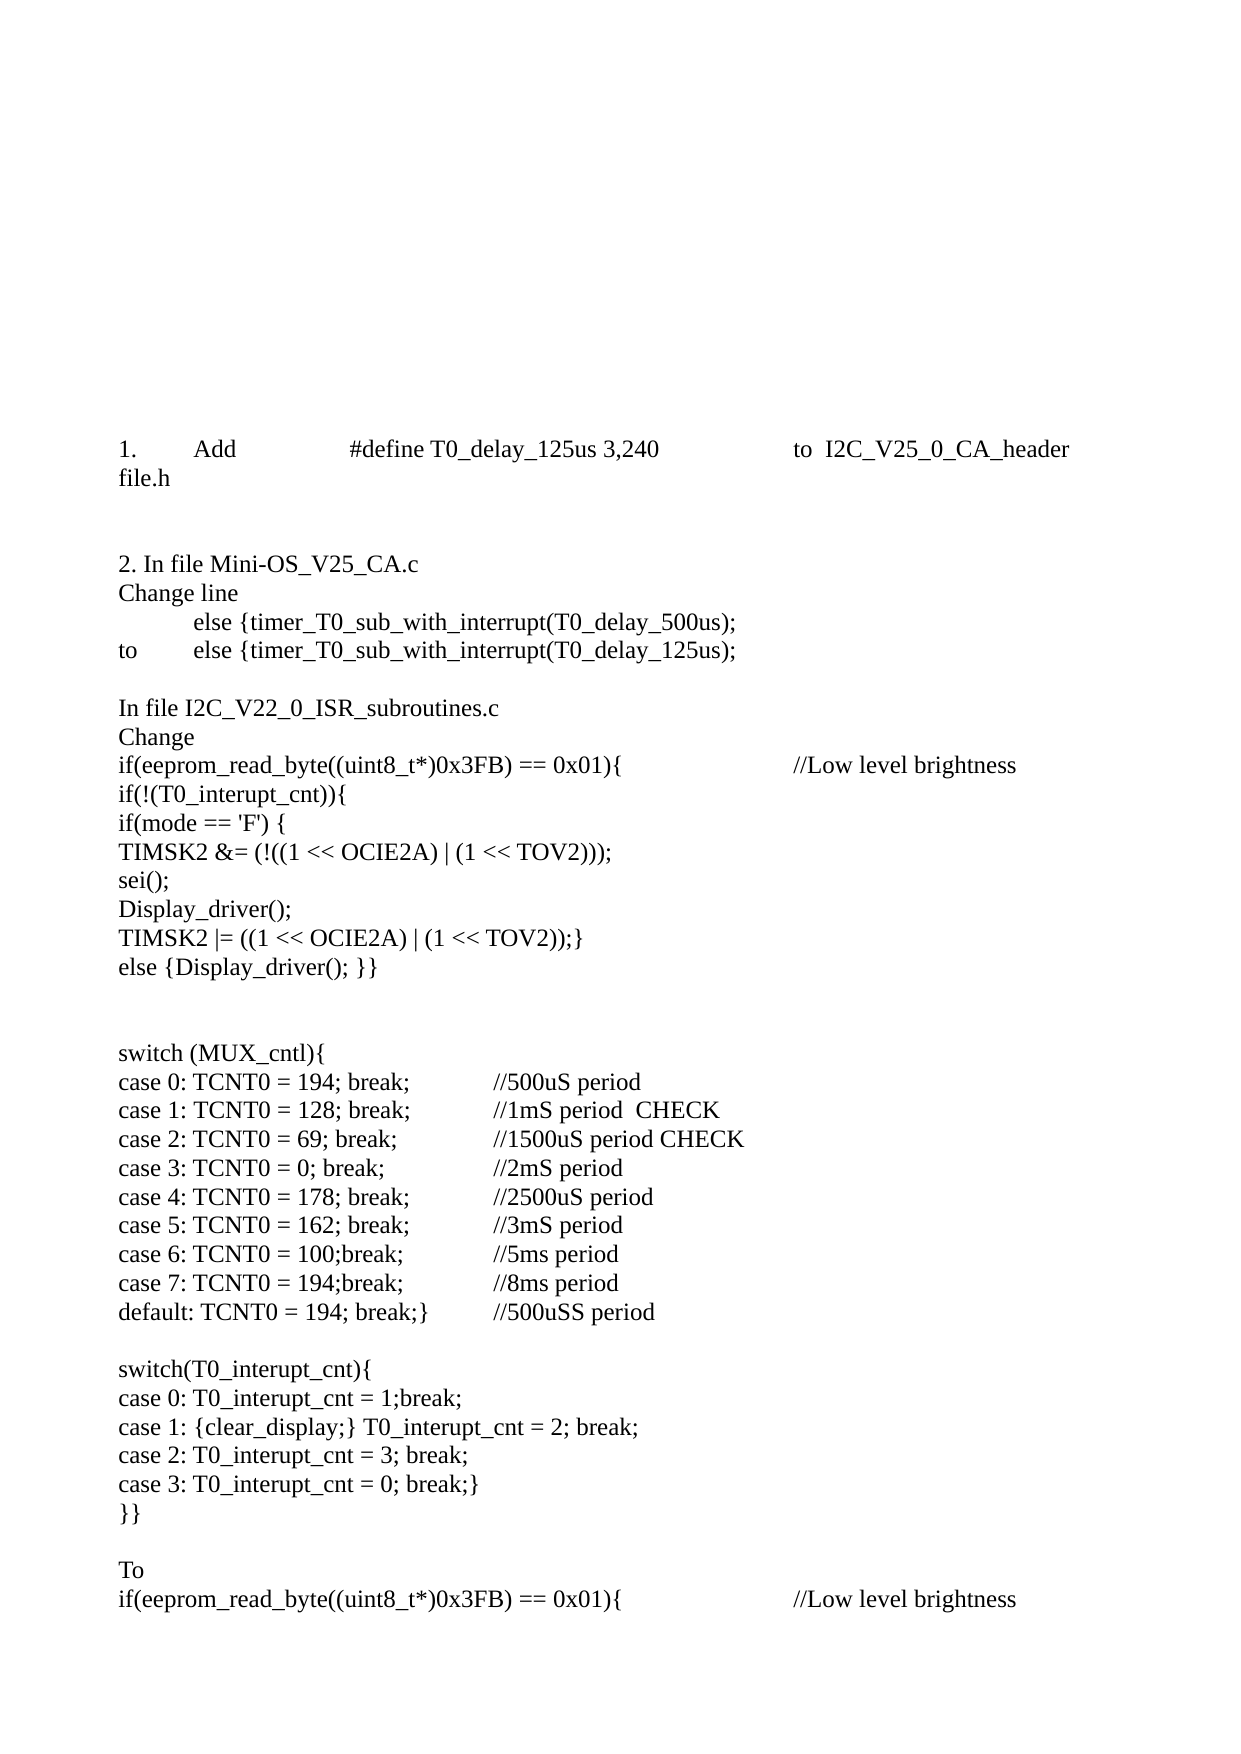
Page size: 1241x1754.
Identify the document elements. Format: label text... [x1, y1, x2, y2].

text }} [118, 1498, 1122, 1527]
text TIMSK2 |= ((1 << OCIE2A) | (1 << TOV2));} [118, 923, 1122, 952]
text case 1: {clear_display;} T0_interupt_cnt = 2; break; [118, 1412, 1122, 1441]
text case 4: TCNT0 = 178; break; //2500uS period [118, 1182, 1122, 1211]
text if(mode == 'F') { [118, 808, 1122, 837]
text default: TCNT0 = 194; break;} //500uSS period [118, 1297, 1122, 1326]
text In file I2C_V22_0_ISR_subroutines.c [118, 693, 1122, 722]
text else {timer_T0_sub_with_interrupt(T0_delay_500us); [118, 607, 1122, 636]
text case 6: TCNT0 = 100;break; //5ms period [118, 1239, 1122, 1268]
text case 3: T0_interupt_cnt = 0; break;} [118, 1469, 1122, 1498]
text sei(); [118, 866, 1122, 894]
text switch(T0_interupt_cnt){ [118, 1354, 1122, 1383]
text case 0: TCNT0 = 194; break; //500uS period [118, 1067, 1122, 1096]
text 2. In file Mini-OS_V25_CA.c [118, 549, 1122, 578]
text case 7: TCNT0 = 194;break; //8ms period [118, 1268, 1122, 1297]
text switch (MUX_cntl){ [118, 1038, 1122, 1067]
text case 1: TCNT0 = 128; break; //1mS period CHECK [118, 1096, 1122, 1124]
text else {Display_driver(); }} [118, 952, 1122, 981]
text TIMSK2 &= (!((1 << OCIE2A) | (1 << TOV2))); [118, 837, 1122, 866]
text if(eeprom_read_byte((uint8_t*)0x3FB) == 0x01){ //Low level brightness [118, 1584, 1122, 1613]
text Change [118, 722, 1122, 751]
text To [118, 1556, 1122, 1584]
text case 3: TCNT0 = 0; break; //2mS period [118, 1153, 1122, 1182]
text 1. Add #define T0_delay_125us 3,240 to I2C_V25_0_CA_header file.h [118, 434, 1122, 492]
text Display_driver(); [118, 894, 1122, 923]
text case 0: T0_interupt_cnt = 1;break; [118, 1383, 1122, 1412]
text Change line [118, 578, 1122, 607]
text case 2: T0_interupt_cnt = 3; break; [118, 1441, 1122, 1469]
text to else {timer_T0_sub_with_interrupt(T0_delay_125us); [118, 636, 1122, 664]
text if(eeprom_read_byte((uint8_t*)0x3FB) == 0x01){ //Low level brightness [118, 751, 1122, 779]
text case 2: TCNT0 = 69; break; //1500uS period CHECK [118, 1124, 1122, 1153]
text if(!(T0_interupt_cnt)){ [118, 779, 1122, 808]
text case 5: TCNT0 = 162; break; //3mS period [118, 1211, 1122, 1239]
